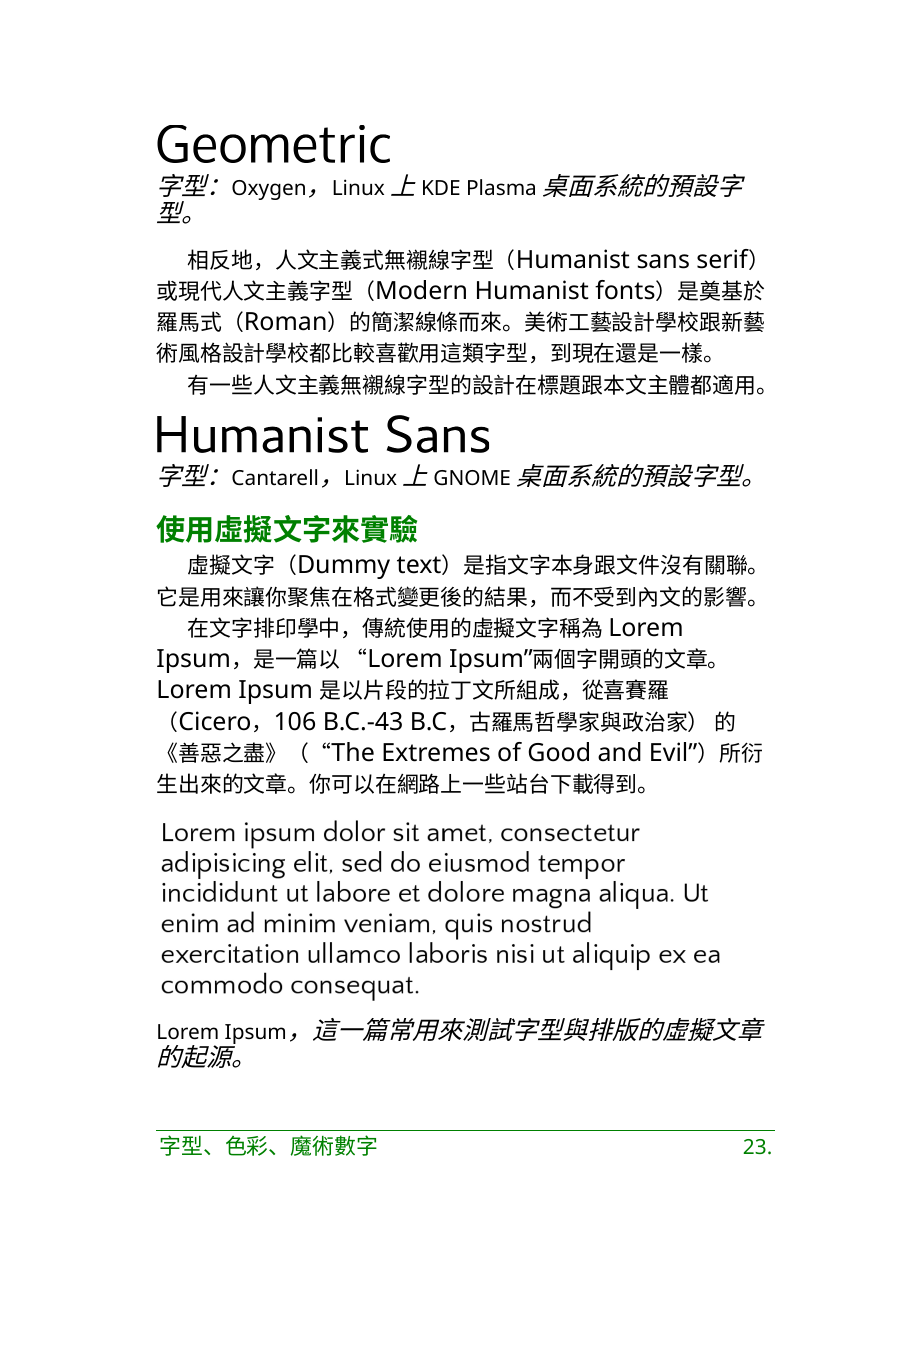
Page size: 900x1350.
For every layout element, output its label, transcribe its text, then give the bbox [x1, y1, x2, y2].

picture [156, 814, 730, 1008]
text 相反地，人文主義式無襯線字型（Humanist sans serif）或現代人文主義字型（Modern Humanist fonts）是奠基於羅馬式（Roman）的簡潔線條而來。美術工藝設計學校跟新藝術風格設計學校都比較喜歡用這類字型，到現在還是一樣。 [156, 243, 775, 368]
table_header [156, 414, 775, 456]
table_header [156, 815, 775, 1010]
table_cell 字型：Oxygen，Linux 上 KDE Plasma 桌面系統的預設字型。 [156, 166, 775, 228]
table_cell 字型：Cantarell，Linux 上 GNOME 桌面系統的預設字型。 [156, 456, 775, 491]
text 虛擬文字（Dummy text）是指文字本身跟文件沒有關聯。它是用來讓你聚焦在格式變更後的結果，而不受到內文的影響。 [156, 549, 775, 611]
table_header [156, 125, 775, 166]
subtitle 使用虛擬文字來實驗 [156, 507, 775, 549]
picture [156, 125, 391, 164]
table_cell Lorem Ipsum，這一篇常用來測試字型與排版的虛擬文章的起源。 [156, 1010, 775, 1072]
text 有一些人文主義無襯線字型的設計在標題跟本文主體都適用。 [156, 368, 775, 399]
picture [156, 414, 490, 454]
text 在文字排印學中，傳統使用的虛擬文字稱為 Lorem Ipsum，是一篇以 “Lorem Ipsum”兩個字開頭的文章。Lorem Ipsum 是以片段的拉丁文所組成，從喜賽羅（Cicero，106 B.C.-43 B.C，古羅馬哲學家與政治家） 的《善惡之盡》（“The Extremes of Good and Evil”）所衍生出來的文章。你可以在網路上一些站台下載得到。 [156, 611, 775, 799]
